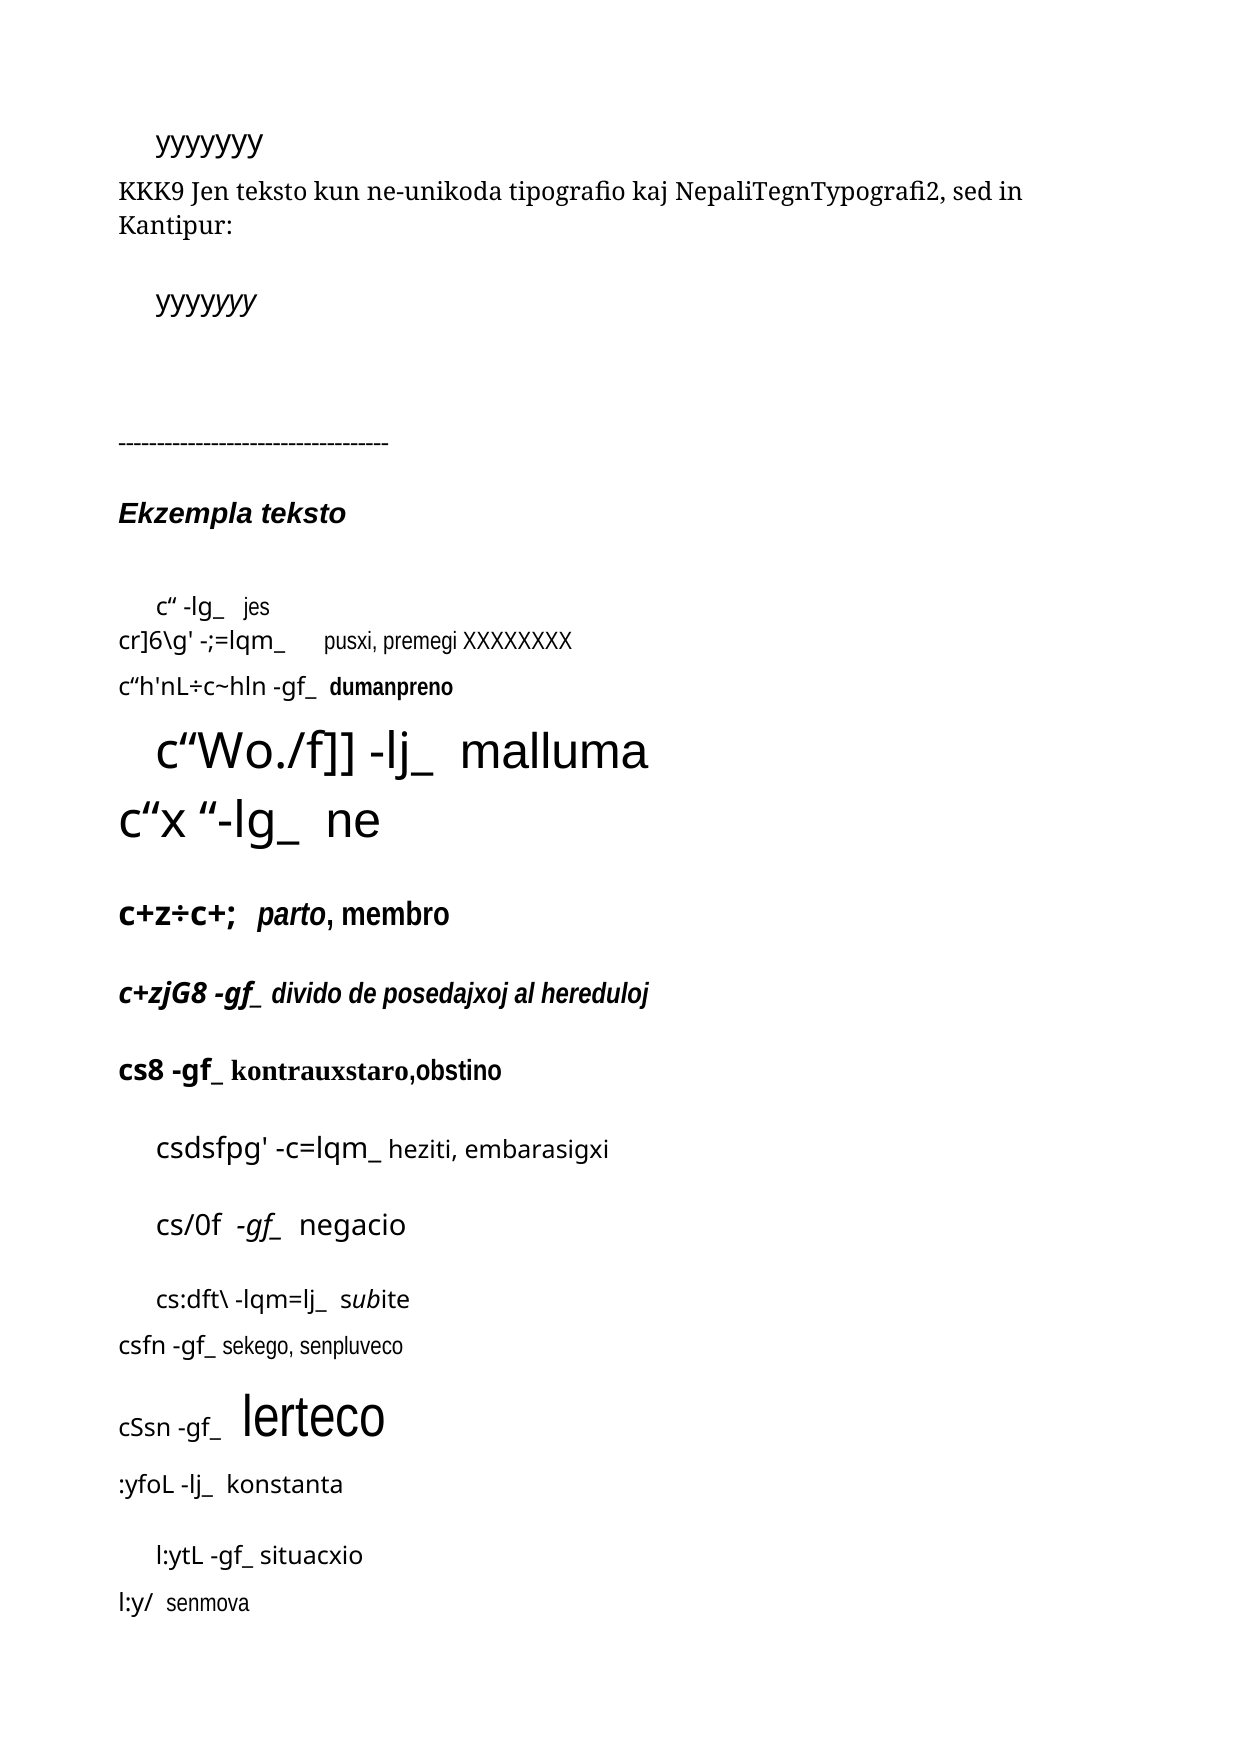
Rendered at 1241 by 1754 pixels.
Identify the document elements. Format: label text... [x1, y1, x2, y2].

list cs:dft\ -lqm=lj_ subite [156, 1281, 1122, 1315]
text cr]6\g' -;=lqm_ pusxi, premegi XXXXXXXX [118, 622, 1122, 656]
text l:y/ senmova [118, 1584, 1122, 1618]
subtitle c+zjG8 -gf_ divido de posedajxoj al hereduloj [118, 972, 1122, 1012]
list yyyyyyy [156, 118, 1122, 161]
text cSsn -gf_ lerteco [118, 1374, 1122, 1454]
list l:ytL -gf_ situacxio [156, 1538, 1122, 1572]
subtitle Ekzempla teksto [118, 496, 1122, 529]
text ----------------------------------- [118, 424, 1122, 458]
text cs/0f -gf_ negacio [156, 1204, 1122, 1244]
text csdsfpg' -c=lqm_ heziti, embarasigxi [156, 1127, 1122, 1167]
text c“x “-lg_ ne [118, 784, 1122, 852]
text KKK9 Jen teksto kun ne-unikoda tipografio kaj NepaliTegnTypografi2, sed in Kantipur: [118, 173, 1122, 241]
text c“h'nL÷c~hln -gf_ dumanpreno [118, 669, 1122, 703]
text c“ -lg_ jes [156, 588, 1122, 622]
text :yfoL -lj_ konstanta [118, 1466, 1122, 1500]
subtitle cs8 -gf_ kontrauxstaro,obstino [118, 1050, 1122, 1089]
list yyyyyyy [156, 279, 1122, 318]
text csfn -gf_ sekego, senpluveco [118, 1328, 1122, 1362]
subtitle c+z÷c+; parto, membro [118, 889, 1122, 935]
text c“Wo./f]] -lj_ malluma [156, 716, 1122, 784]
